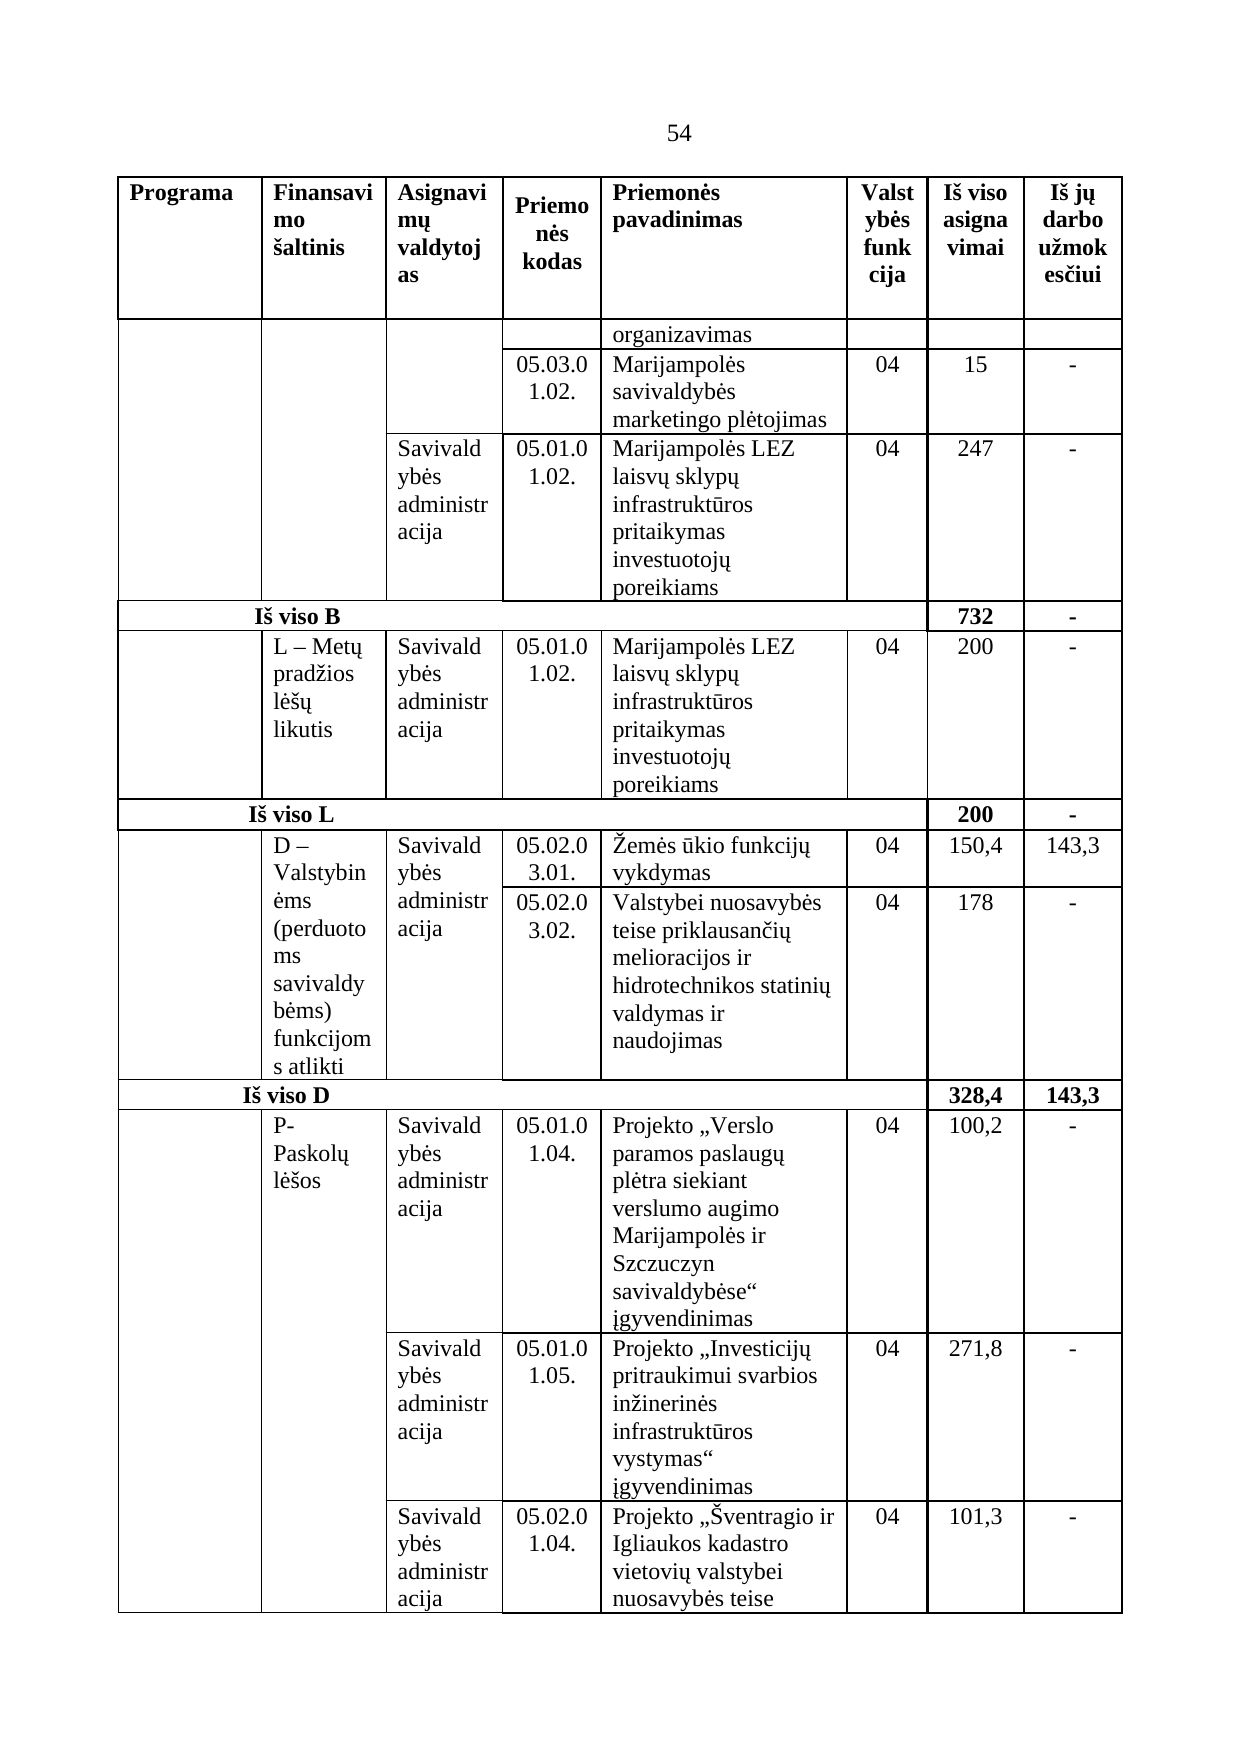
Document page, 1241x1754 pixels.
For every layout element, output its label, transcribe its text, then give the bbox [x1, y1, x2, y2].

table_cell organizavimas [602, 320, 846, 347]
table_cell - [1025, 435, 1121, 600]
table_cell 04 [848, 888, 926, 1079]
table_cell [602, 288, 846, 318]
table_cell 101,3 [929, 1502, 1023, 1612]
table_cell L – Metų pradžios lėšų likutis [263, 631, 385, 797]
table_cell [848, 288, 926, 318]
table_cell Valstybei nuosavybės teise priklausančių melioracijos ir hidrotechnikos statinių valdymas ir naudojimas [602, 888, 846, 1079]
table_cell - [1025, 320, 1121, 347]
table_cell Savivaldybės administracija [387, 631, 502, 797]
table_cell 200 [928, 632, 1023, 797]
table_cell [387, 288, 502, 318]
table_cell [119, 1110, 261, 1612]
table_cell 100,2 [929, 1111, 1023, 1332]
table_cell Marijampolės LEZ laisvų sklypų infrastruktūros pritaikymas investuotojų poreikiams [602, 435, 846, 600]
table_cell 04 [848, 1110, 926, 1332]
table_cell Marijampolės savivaldybės marketingo plėtojimas [602, 350, 846, 432]
table_cell [119, 831, 261, 1079]
table_cell - [1025, 888, 1121, 1079]
table_cell - [1025, 350, 1121, 432]
table_cell 04 [848, 831, 926, 886]
table_cell 04 [848, 1502, 926, 1612]
table_cell Projekto „Verslo paramos paslaugų plėtra siekiant verslumo augimo Marijampolės ir Szczuczyn savivaldybėse“ įgyvendinimas [602, 1110, 846, 1332]
table_cell 05.01.01.02. [503, 631, 601, 797]
table_cell 05.01.01.04. [503, 1110, 600, 1332]
table_cell [119, 288, 261, 318]
table_header Programa [119, 178, 261, 288]
table_header Valstybės funkcija [848, 178, 926, 288]
table_cell 328,4 [929, 1081, 1023, 1109]
table_cell - [1025, 1111, 1121, 1332]
table_cell [387, 320, 502, 432]
table_cell Savivaldybės administracija [387, 1333, 502, 1499]
table_cell [929, 320, 1023, 347]
table_cell 05.02.03.02. [503, 888, 600, 1079]
table_header Priemonės pavadinimas [602, 178, 846, 288]
table_cell Savivaldybės administracija [387, 1110, 502, 1332]
table_cell P- Paskolų lėšos [262, 1110, 386, 1612]
table_cell 150,4 [929, 831, 1023, 886]
table_cell 178 [929, 888, 1023, 1079]
table_cell 05.02.01.04. [503, 1502, 600, 1612]
table_cell 05.01.01.02. [504, 435, 600, 600]
table_cell [848, 320, 926, 347]
table_cell Iš viso D [119, 1080, 926, 1109]
table_cell 143,3 [1025, 1081, 1121, 1109]
table_cell - [1025, 1334, 1121, 1499]
table_cell 04 [848, 350, 926, 432]
table_cell - [1025, 800, 1121, 829]
table_header Iš viso asignavimai [929, 178, 1023, 318]
table_cell 05.01.01.05. [503, 1334, 600, 1499]
table_cell 732 [929, 602, 1023, 630]
table_cell - [1025, 632, 1121, 797]
table_cell Savivaldybės administracija [387, 831, 502, 1079]
table_cell 271,8 [929, 1334, 1023, 1499]
table_cell - [1025, 1502, 1121, 1612]
table_cell 04 [848, 435, 926, 600]
table_cell [262, 320, 386, 600]
table_cell 247 [929, 435, 1023, 600]
table_cell Projekto „Investicijų pritraukimui svarbios inžinerinės infrastruktūros vystymas“ įgyvendinimas [602, 1334, 846, 1499]
table_cell 04 [848, 1334, 926, 1499]
table_cell Savivaldybės administracija [387, 434, 502, 600]
table_cell Žemės ūkio funkcijų vykdymas [602, 831, 846, 886]
table_header Finansavimo šaltinis [263, 178, 385, 288]
table_header Asignavimų valdytojas [387, 178, 502, 288]
table_cell 200 [929, 800, 1023, 829]
table_cell 143,3 [1025, 831, 1121, 886]
table_cell 04 [848, 631, 927, 797]
table_cell Iš viso B [119, 601, 926, 630]
table_cell 05.02.03.01. [503, 831, 600, 886]
table_cell [503, 320, 600, 347]
table_cell [504, 288, 600, 318]
table_cell Projekto „Šventragio ir Igliaukos kadastro vietovių valstybei nuosavybės teise [602, 1502, 846, 1612]
table_cell - [1025, 602, 1121, 630]
table_cell Savivaldybės administracija [387, 1501, 502, 1612]
table_cell [119, 631, 261, 797]
table_cell 05.03.01.02. [503, 350, 600, 432]
table_cell [263, 288, 385, 318]
table_cell Iš viso L [119, 800, 926, 829]
table_cell D – Valstybinėms (perduotoms savivaldybėms) funkcijoms atlikti [262, 831, 386, 1079]
table_cell Marijampolės LEZ laisvų sklypų infrastruktūros pritaikymas investuotojų poreikiams [602, 631, 847, 797]
table_cell [119, 320, 261, 600]
table_header Iš jų darbo užmokesčiui [1025, 178, 1121, 318]
table_header Priemonės kodas [504, 178, 600, 288]
table_cell 15 [929, 350, 1023, 432]
